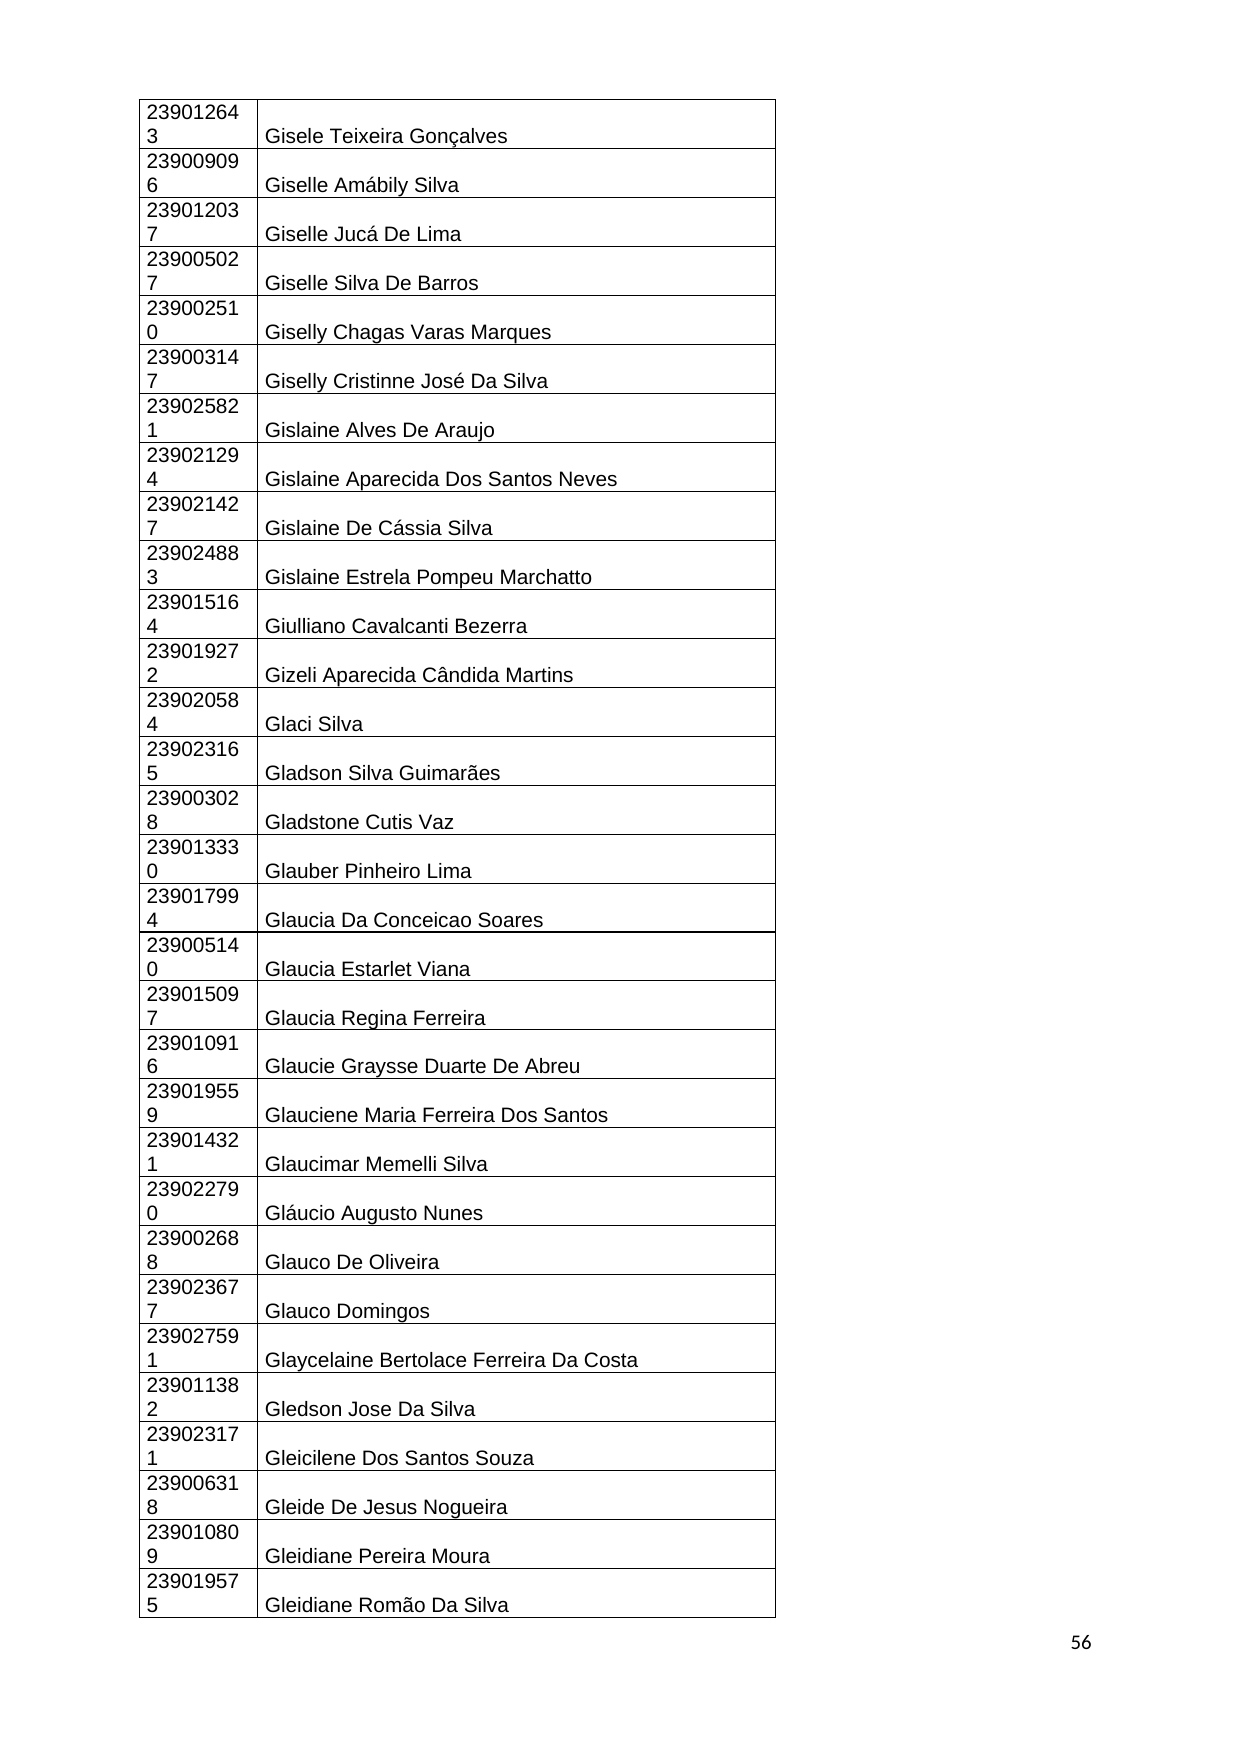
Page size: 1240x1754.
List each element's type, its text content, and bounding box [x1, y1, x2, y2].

table_cell 239012643 [140, 100, 257, 148]
table_cell 239021294 [140, 443, 257, 491]
table_cell Giselly Cristinne José Da Silva [258, 345, 775, 393]
table_cell Gislaine Estrela Pompeu Marchatto [258, 541, 775, 589]
table_cell 239024883 [140, 541, 257, 589]
table_cell 239021427 [140, 492, 257, 540]
table_cell Gledson Jose Da Silva [258, 1373, 775, 1421]
table_cell Gleidiane Pereira Moura [258, 1520, 775, 1568]
table_cell Gleide De Jesus Nogueira [258, 1471, 775, 1519]
table_cell 239014321 [140, 1128, 257, 1176]
table_cell 239013330 [140, 835, 257, 882]
table_cell 239002510 [140, 296, 257, 344]
table_cell 239002688 [140, 1226, 257, 1274]
table_cell 239017994 [140, 884, 257, 931]
table_cell Gleicilene Dos Santos Souza [258, 1422, 775, 1470]
table_cell 239005027 [140, 247, 257, 295]
table_cell 239023677 [140, 1275, 257, 1323]
table_cell Glauco De Oliveira [258, 1226, 775, 1274]
table_cell Gisele Teixeira Gonçalves [258, 100, 775, 148]
table_cell 239010809 [140, 1520, 257, 1568]
table_cell Glaucia Da Conceicao Soares [258, 884, 775, 931]
table_cell Gislaine Aparecida Dos Santos Neves [258, 443, 775, 491]
table_cell 239003147 [140, 345, 257, 393]
table_cell Glaucia Estarlet Viana [258, 933, 775, 980]
table_cell 239019272 [140, 639, 257, 687]
table_cell Gláucio Augusto Nunes [258, 1177, 775, 1225]
table_cell 239020584 [140, 688, 257, 736]
table_cell Gladson Silva Guimarães [258, 737, 775, 784]
table_cell 239011382 [140, 1373, 257, 1421]
table_cell Giselly Chagas Varas Marques [258, 296, 775, 344]
table_cell Giselle Jucá De Lima [258, 198, 775, 246]
table_cell Glauco Domingos [258, 1275, 775, 1323]
table_cell Glaci Silva [258, 688, 775, 736]
table_cell 239025821 [140, 394, 257, 442]
table_cell Giselle Silva De Barros [258, 247, 775, 295]
table_cell Gislaine De Cássia Silva [258, 492, 775, 540]
table_cell 239023171 [140, 1422, 257, 1470]
table_cell Glauciene Maria Ferreira Dos Santos [258, 1079, 775, 1127]
table_cell Glaucia Regina Ferreira [258, 981, 775, 1029]
table_cell 239009096 [140, 149, 257, 197]
table_cell Glaucie Graysse Duarte De Abreu [258, 1030, 775, 1078]
table_cell Giselle Amábily Silva [258, 149, 775, 197]
table_cell Gizeli Aparecida Cândida Martins [258, 639, 775, 687]
table_cell 239019559 [140, 1079, 257, 1127]
table_cell 239012037 [140, 198, 257, 246]
table_cell Glauber Pinheiro Lima [258, 835, 775, 882]
table_cell Gislaine Alves De Araujo [258, 394, 775, 442]
table_cell 239015097 [140, 981, 257, 1029]
table_cell 239006318 [140, 1471, 257, 1519]
table_cell Gladstone Cutis Vaz [258, 786, 775, 833]
table_cell Giulliano Cavalcanti Bezerra [258, 590, 775, 638]
table_cell 239022790 [140, 1177, 257, 1225]
table_cell 239019575 [140, 1569, 257, 1617]
table_cell Gleidiane Romão Da Silva [258, 1569, 775, 1617]
table_cell 239005140 [140, 933, 257, 980]
table_cell Glaycelaine Bertolace Ferreira Da Costa [258, 1324, 775, 1372]
table_cell Glaucimar Memelli Silva [258, 1128, 775, 1176]
table_cell 239010916 [140, 1030, 257, 1078]
table_cell 239027591 [140, 1324, 257, 1372]
table_cell 239003028 [140, 786, 257, 833]
table_cell 239023165 [140, 737, 257, 784]
table_cell 239015164 [140, 590, 257, 638]
